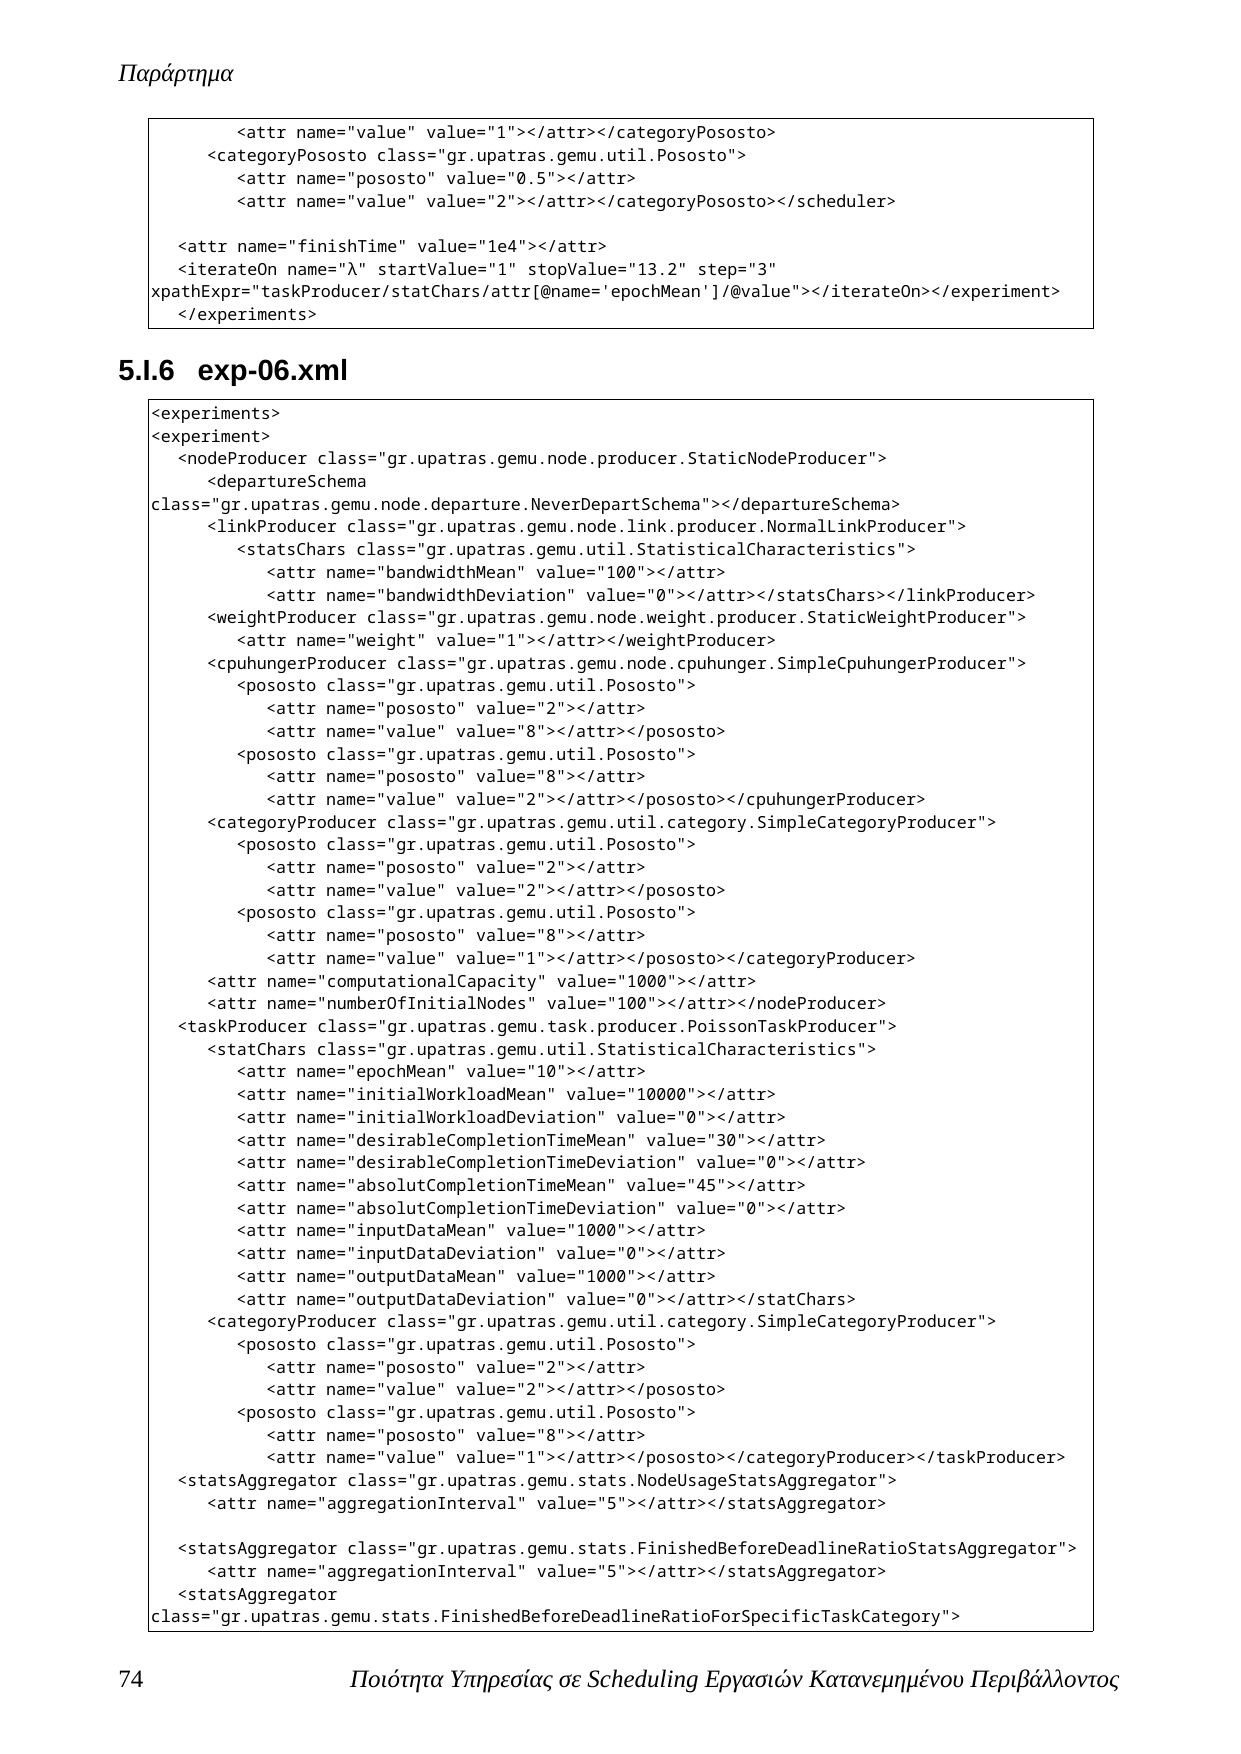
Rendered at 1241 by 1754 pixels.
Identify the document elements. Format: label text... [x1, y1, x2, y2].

text <cpuhungerProducer class="gr.upatras.gemu.node.cpuhunger.SimpleCpuhungerProducer"> [149, 648, 1093, 671]
text </experiments> [149, 300, 1093, 328]
text <attr name="numberOfInitialNodes" value="100"></attr></nodeProducer> [149, 989, 1093, 1012]
text <attr name="weight" value="1"></attr></weightProducer> [149, 626, 1093, 648]
text <attr name="pososto" value="8"></attr> [149, 921, 1093, 943]
text <attr name="value" value="1"></attr></pososto></categoryProducer> [149, 943, 1093, 966]
text <categoryProducer class="gr.upatras.gemu.util.category.SimpleCategoryProducer"> [149, 807, 1093, 830]
text <attr name="value" value="2"></attr></pososto></cpuhungerProducer> [149, 784, 1093, 807]
text <pososto class="gr.upatras.gemu.util.Pososto"> [149, 898, 1093, 921]
text <iterateOn name="λ" startValue="1" stopValue="13.2" step="3" xpathExpr="taskProducer/statChars/attr[@name='epochMean']/@value"></iterateOn></experiment> [149, 254, 1093, 300]
text <attr name="bandwidthMean" value="100"></attr> [149, 557, 1093, 580]
text <attr name="pososto" value="8"></attr> [149, 1420, 1093, 1443]
subtitle exp-06.xml [118, 353, 1122, 386]
text <categoryPososto class="gr.upatras.gemu.util.Pososto"> [149, 141, 1093, 163]
text <attr name="pososto" value="2"></attr> [149, 1352, 1093, 1375]
text <attr name="value" value="2"></attr></pososto> [149, 875, 1093, 898]
text <departureSchema class="gr.upatras.gemu.node.departure.NeverDepartSchema"></departureSchema> [149, 467, 1093, 512]
text <attr name="outputDataMean" value="1000"></attr> [149, 1261, 1093, 1284]
text <statsAggregator class="gr.upatras.gemu.stats.FinishedBeforeDeadlineRatioForSpecificTaskCategory"> [149, 1579, 1093, 1631]
text <attr name="value" value="2"></attr></categoryPososto></scheduler> [149, 186, 1093, 212]
text <statChars class="gr.upatras.gemu.util.StatisticalCharacteristics"> [149, 1034, 1093, 1057]
text <pososto class="gr.upatras.gemu.util.Pososto"> [149, 739, 1093, 762]
text <attr name="desirableCompletionTimeMean" value="30"></attr> [149, 1125, 1093, 1148]
text <attr name="value" value="1"></attr></categoryPososto> [149, 119, 1093, 141]
text <categoryProducer class="gr.upatras.gemu.util.category.SimpleCategoryProducer"> [149, 1307, 1093, 1329]
text <attr name="pososto" value="8"></attr> [149, 762, 1093, 784]
text <attr name="aggregationInterval" value="5"></attr></statsAggregator> [149, 1488, 1093, 1514]
text <pososto class="gr.upatras.gemu.util.Pososto"> [149, 671, 1093, 694]
text <statsAggregator class="gr.upatras.gemu.stats.NodeUsageStatsAggregator"> [149, 1466, 1093, 1488]
text <taskProducer class="gr.upatras.gemu.task.producer.PoissonTaskProducer"> [149, 1012, 1093, 1034]
text <attr name="bandwidthDeviation" value="0"></attr></statsChars></linkProducer> [149, 580, 1093, 603]
text <pososto class="gr.upatras.gemu.util.Pososto"> [149, 1398, 1093, 1420]
text <statsChars class="gr.upatras.gemu.util.StatisticalCharacteristics"> [149, 535, 1093, 557]
text <attr name="value" value="2"></attr></pososto> [149, 1375, 1093, 1398]
text <attr name="value" value="1"></attr></pososto></categoryProducer></taskProducer> [149, 1443, 1093, 1466]
text <pososto class="gr.upatras.gemu.util.Pososto"> [149, 1329, 1093, 1352]
text <nodeProducer class="gr.upatras.gemu.node.producer.StaticNodeProducer"> [149, 444, 1093, 467]
text <weightProducer class="gr.upatras.gemu.node.weight.producer.StaticWeightProducer"> [149, 603, 1093, 626]
text <attr name="initialWorkloadMean" value="10000"></attr> [149, 1080, 1093, 1102]
text <attr name="inputDataMean" value="1000"></attr> [149, 1216, 1093, 1239]
text <attr name="computationalCapacity" value="1000"></attr> [149, 966, 1093, 989]
text <linkProducer class="gr.upatras.gemu.node.link.producer.NormalLinkProducer"> [149, 512, 1093, 535]
text <attr name="epochMean" value="10"></attr> [149, 1057, 1093, 1080]
text <attr name="pososto" value="2"></attr> [149, 694, 1093, 716]
text <attr name="outputDataDeviation" value="0"></attr></statChars> [149, 1284, 1093, 1307]
text <attr name="value" value="8"></attr></pososto> [149, 716, 1093, 739]
text <attr name="desirableCompletionTimeDeviation" value="0"></attr> [149, 1148, 1093, 1171]
text <statsAggregator class="gr.upatras.gemu.stats.FinishedBeforeDeadlineRatioStatsAggregator"> [149, 1534, 1093, 1557]
text <pososto class="gr.upatras.gemu.util.Pososto"> [149, 830, 1093, 853]
text <attr name="aggregationInterval" value="5"></attr></statsAggregator> [149, 1557, 1093, 1579]
text <attr name="inputDataDeviation" value="0"></attr> [149, 1239, 1093, 1261]
text <attr name="pososto" value="0.5"></attr> [149, 163, 1093, 186]
text <attr name="pososto" value="2"></attr> [149, 853, 1093, 875]
text <attr name="absolutCompletionTimeMean" value="45"></attr> [149, 1171, 1093, 1193]
text <attr name="finishTime" value="1e4"></attr> [149, 232, 1093, 254]
text <attr name="initialWorkloadDeviation" value="0"></attr> [149, 1102, 1093, 1125]
text <attr name="absolutCompletionTimeDeviation" value="0"></attr> [149, 1193, 1093, 1216]
text <experiment> [149, 421, 1093, 444]
text <experiments> [149, 400, 1093, 421]
